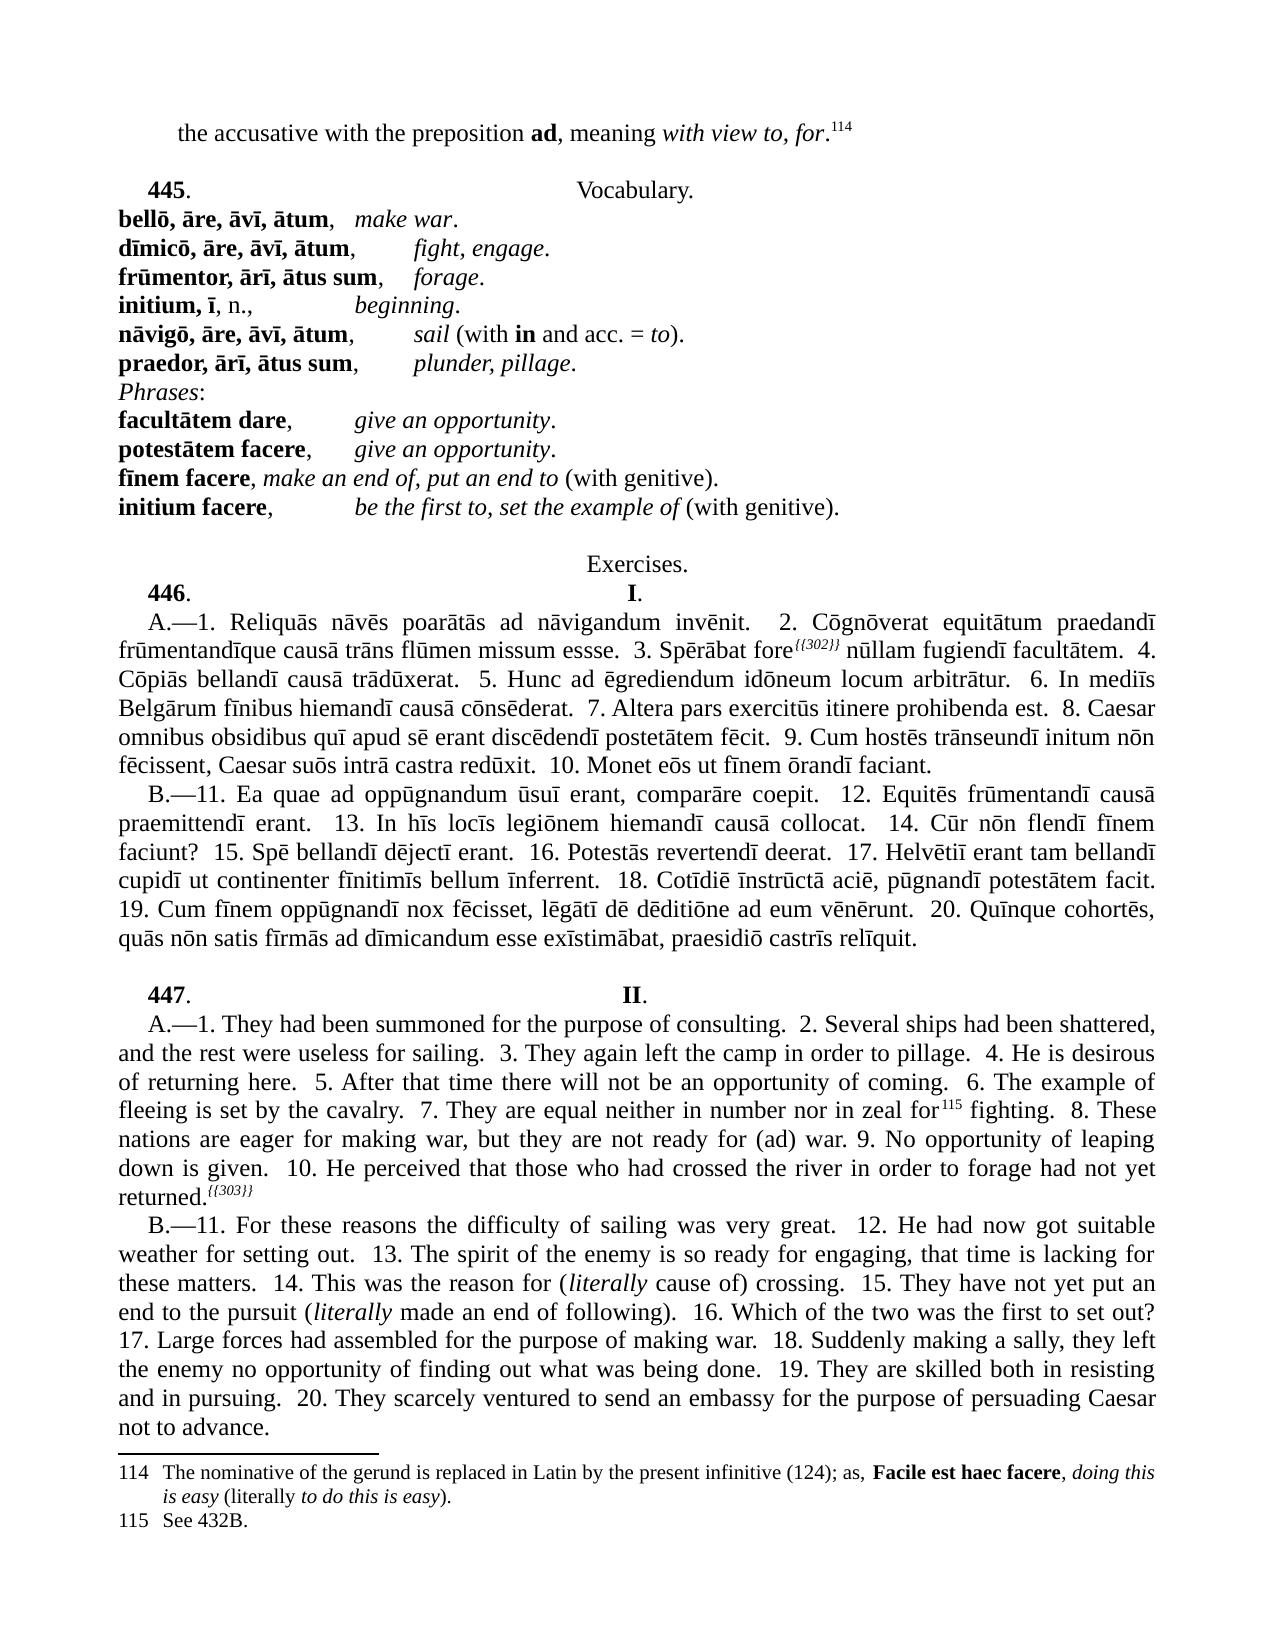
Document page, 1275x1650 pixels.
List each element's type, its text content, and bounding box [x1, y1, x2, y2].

text 445. Vocabulary. [118, 176, 1157, 204]
text bellō, āre, āvī, ātum, make war. [118, 204, 1157, 233]
text See 432B. [118, 1508, 1157, 1532]
text B.—11. For these reasons the difficulty of sailing was very great. 12. He had now got suitable weather for setting out. 13. The spirit of the enemy is so ready for engaging, that time is lacking for these matters. 14. This was the reason for (literally cause of) crossing. 15. They have not yet put an end to the pursuit (literally made an end of following). 16. Which of the two was the first to set out? 17. Large forces had assembled for the purpose of making war. 18. Suddenly making a sally, they left the enemy no opportunity of finding out what was being done. 19. They are skilled both in resisting and in pursuing. 20. They scarcely ventured to send an embassy for the purpose of persuading Caesar not to advance. [118, 1211, 1157, 1441]
text facultātem dare, give an opportunity. [118, 406, 1157, 434]
text A.—1. They had been summoned for the purpose of consulting. 2. Several ships had been shattered, and the rest were useless for sailing. 3. They again left the camp in order to pillage. 4. He is desirous of returning here. 5. After that time there will not be an opportunity of coming. 6. The example of fleeing is set by the cavalry. 7. They are equal neither in number nor in zeal for fighting. 8. These nations are eager for making war, but they are not ready for (ad) war. 9. No opportunity of leaping down is given. 10. He perceived that those who had crossed the river in order to forage had not yet returned.{{303}} [118, 1009, 1157, 1211]
text fīnem facere, make an end of, put an end to (with genitive). [118, 463, 1157, 492]
text frūmentor, ārī, ātus sum, forage. [118, 262, 1157, 291]
text potestātem facere, give an opportunity. [118, 434, 1157, 463]
text the accusative with the preposition ad, meaning with view to, for. [118, 118, 1157, 147]
text B.—11. Ea quae ad oppūgnandum ūsuī erant, comparāre coepit. 12. Equitēs frūmentandī causā praemittendī erant. 13. In hīs locīs legiōnem hiemandī causā collocat. 14. Cūr nōn flendī fīnem faciunt? 15. Spē bellandī dējectī erant. 16. Potestās revertendī deerat. 17. Helvētiī erant tam bellandī cupidī ut continenter fīnitimīs bellum īnferrent. 18. Cotīdiē īnstrūctā aciē, pūgnandī potestātem facit. 19. Cum fīnem oppūgnandī nox fēcisset, lēgātī dē dēditiōne ad eum vēnērunt. 20. Quīnque cohortēs, quās nōn satis fīrmās ad dīmicandum esse exīstimābat, praesidiō castrīs relīquit. [118, 779, 1157, 952]
text dīmicō, āre, āvī, ātum, fight, engage. [118, 233, 1157, 262]
text 447. II. [118, 981, 1157, 1009]
text nāvigō, āre, āvī, ātum, sail (with in and acc. = to). [118, 319, 1157, 348]
text A.—1. Reliquās nāvēs poarātās ad nāvigandum invēnit. 2. Cōgnōverat equitātum praedandī frūmentandīque causā trāns flūmen missum essse. 3. Spērābat fore{{302}} nūllam fugiendī facultātem. 4. Cōpiās bellandī causā trādūxerat. 5. Hunc ad ēgrediendum idōneum locum arbitrātur. 6. In mediīs Belgārum fīnibus hiemandī causā cōnsēderat. 7. Altera pars exercitūs itinere prohibenda est. 8. Caesar omnibus obsidibus quī apud sē erant discēdendī postetātem fēcit. 9. Cum hostēs trānseundī initum nōn fēcissent, Caesar suōs intrā castra redūxit. 10. Monet eōs ut fīnem ōrandī faciant. [118, 607, 1157, 779]
text initium, ī, n., beginning. [118, 291, 1157, 319]
text initium facere, be the first to, set the example of (with genitive). [118, 492, 1157, 521]
text The nominative of the gerund is replaced in Latin by the present infinitive (124); as, Facile est haec facere, doing this is easy (literally to do this is easy). [118, 1460, 1157, 1508]
text 446. I. [118, 578, 1157, 607]
text praedor, ārī, ātus sum, plunder, pillage. [118, 348, 1157, 377]
text Phrases: [118, 377, 1157, 406]
text Exercises. [118, 549, 1157, 578]
